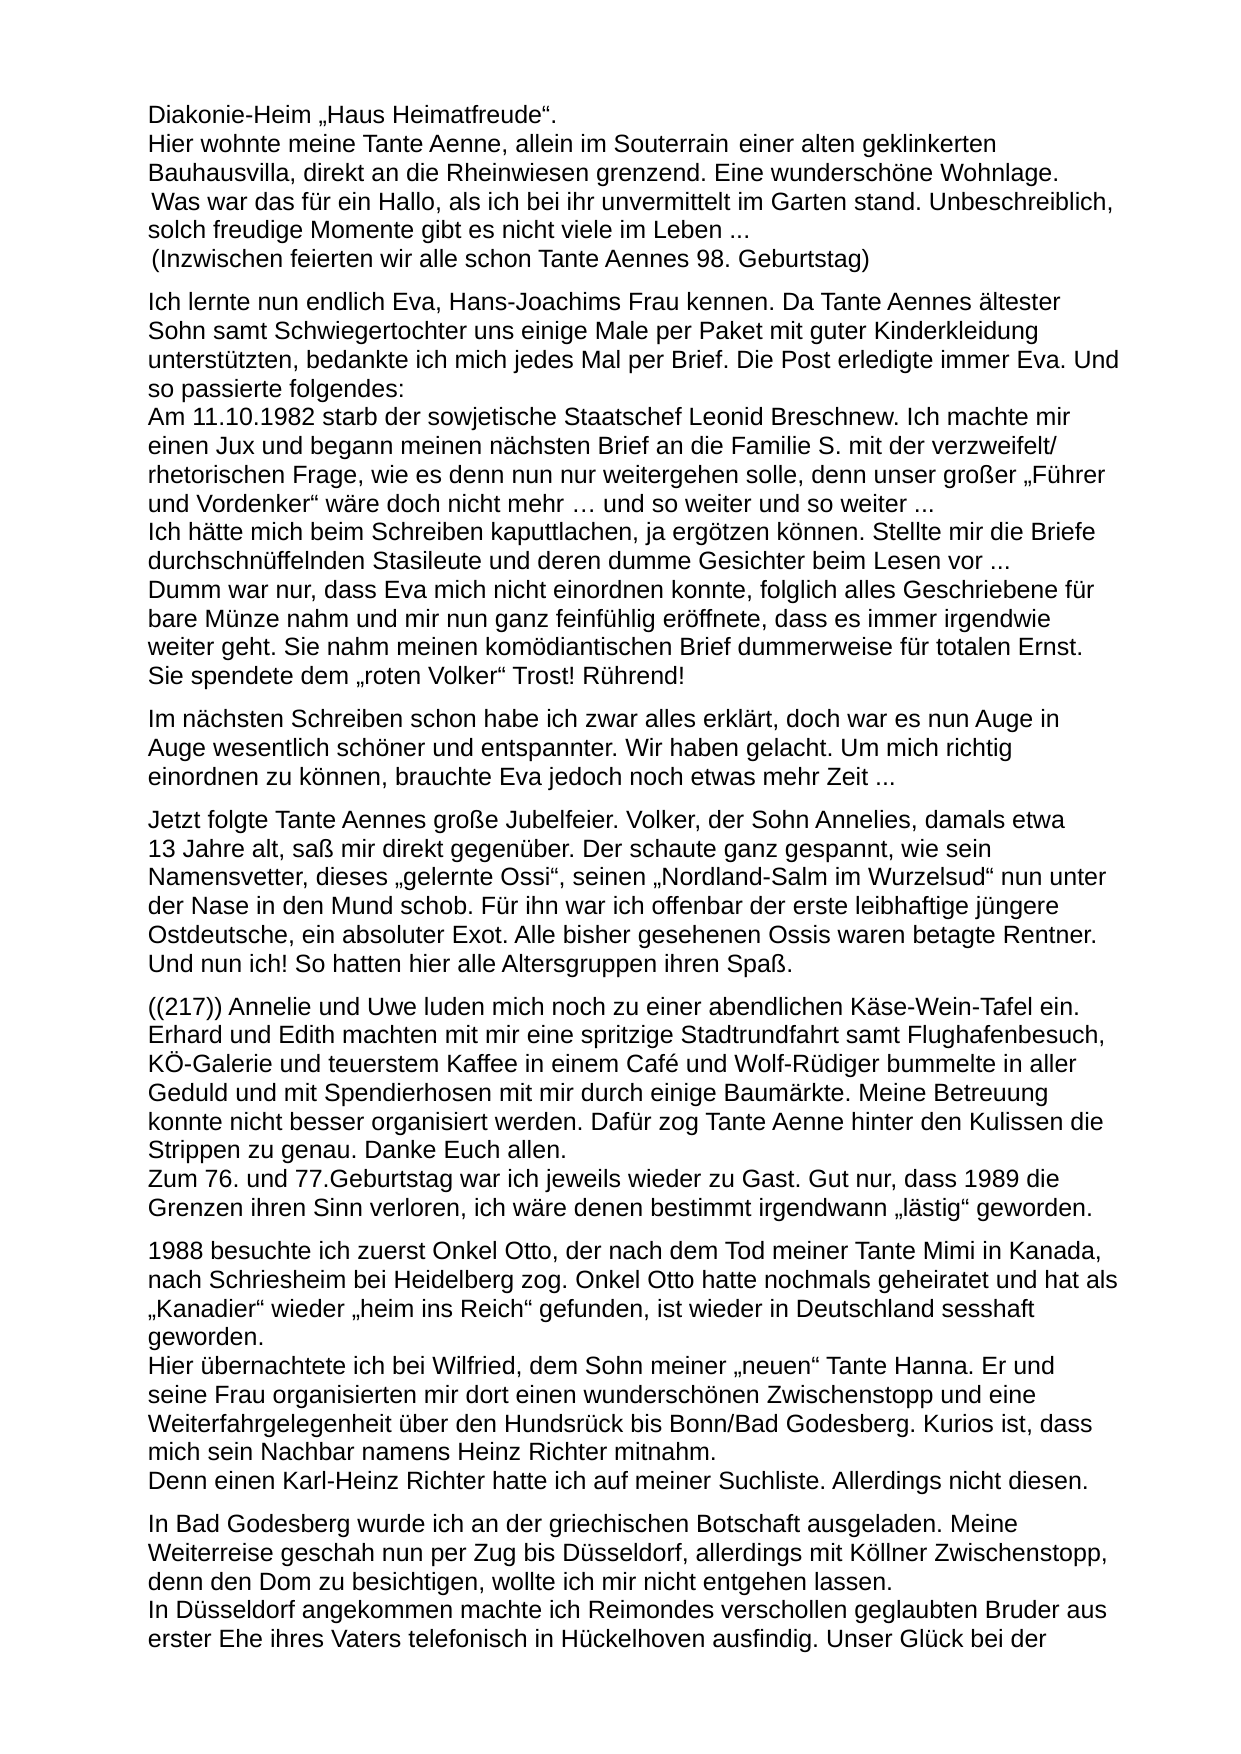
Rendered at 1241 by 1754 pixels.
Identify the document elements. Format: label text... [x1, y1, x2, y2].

text Jetzt folgte Tante Aennes große Jubelfeier. Volker, der Sohn Annelies, damals etwa [148, 805, 1122, 833]
text In Düsseldorf angekommen machte ich Reimondes verschollen geglaubten Bruder aus erster Ehe ihres Vaters telefonisch in Hückelhoven ausfindig. Unser Glück bei der [148, 1595, 1122, 1653]
text In Bad Godesberg wurde ich an der griechischen Botschaft ausgeladen. Meine Weiterreise geschah nun per Zug bis Düsseldorf, allerdings mit Köllner Zwischenstopp, denn den Dom zu besichtigen, wollte ich mir nicht entgehen lassen. [148, 1509, 1122, 1595]
text (Inzwischen feierten wir alle schon Tante Aennes 98. Geburtstag) [148, 244, 1122, 273]
text 13 Jahre alt, saß mir direkt gegenüber. Der schaute ganz gespannt, wie sein Namensvetter, dieses „gelernte Ossi“, seinen „Nordland-Salm im Wurzelsud“ nun unter der Nase in den Mund schob. Für ihn war ich offenbar der erste leibhaftige jüngere Ostdeutsche, ein absoluter Exot. Alle bisher gesehenen Ossis waren betagte Rentner. Und nun ich! So hatten hier alle Altersgruppen ihren Spaß. [148, 833, 1122, 977]
text ((217)) Annelie und Uwe luden mich noch zu einer abendlichen Käse-Wein-Tafel ein. Erhard und Edith machten mit mir eine spritzige Stadtrundfahrt samt Flughafenbesuch, [148, 992, 1122, 1049]
text Sie spendete dem „roten Volker“ Trost! Rührend! [148, 661, 1122, 690]
text Zum 76. und 77.Geburtstag war ich jeweils wieder zu Gast. Gut nur, dass 1989 die Grenzen ihren Sinn verloren, ich wäre denen bestimmt irgendwann „lästig“ geworden. [148, 1164, 1122, 1222]
text Diakonie-Heim „Haus Heimatfreude“. [148, 100, 1122, 129]
text Dumm war nur, dass Eva mich nicht einordnen konnte, folglich alles Geschriebene für bare Münze nahm und mir nun ganz feinfühlig eröffnete, dass es immer irgendwie weiter geht. Sie nahm meinen komödiantischen Brief dummerweise für totalen Ernst. [148, 575, 1122, 661]
text Denn einen Karl-Heinz Richter hatte ich auf meiner Suchliste. Allerdings nicht diesen. [148, 1466, 1122, 1495]
text Ich hätte mich beim Schreiben kaputtlachen, ja ergötzen können. Stellte mir die Briefe durchschnüffelnden Stasileute und deren dumme Gesichter beim Lesen vor ... [148, 517, 1122, 575]
text Am 11.10.1982 starb der sowjetische Staatschef Leonid Breschnew. Ich machte mir einen Jux und begann meinen nächsten Brief an die Familie S. mit der verzweifelt/ rhetorischen Frage, wie es denn nun nur weitergehen solle, denn unser großer „Führer und Vordenker“ wäre doch nicht mehr … und so weiter und so weiter ... [148, 402, 1122, 517]
text Hier wohnte meine Tante Aenne, allein im Souterrain einer alten geklinkerten Bauhausvilla, direkt an die Rheinwiesen grenzend. Eine wunderschöne Wohnlage. [148, 129, 1122, 187]
text KÖ-Galerie und teuerstem Kaffee in einem Café und Wolf-Rüdiger bummelte in aller Geduld und mit Spendierhosen mit mir durch einige Baumärkte. Meine Betreuung konnte nicht besser organisiert werden. Dafür zog Tante Aenne hinter den Kulissen die Strippen zu genau. Danke Euch allen. [148, 1049, 1122, 1164]
text 1988 besuchte ich zuerst Onkel Otto, der nach dem Tod meiner Tante Mimi in Kanada, nach Schriesheim bei Heidelberg zog. Onkel Otto hatte nochmals geheiratet und hat als „Kanadier“ wieder „heim ins Reich“ gefunden, ist wieder in Deutschland sesshaft geworden. [148, 1236, 1122, 1351]
text Im nächsten Schreiben schon habe ich zwar alles erklärt, doch war es nun Auge in Auge wesentlich schöner und entspannter. Wir haben gelacht. Um mich richtig einordnen zu können, brauchte Eva jedoch noch etwas mehr Zeit ... [148, 704, 1122, 790]
text Ich lernte nun endlich Eva, Hans-Joachims Frau kennen. Da Tante Aennes ältester Sohn samt Schwiegertochter uns einige Male per Paket mit guter Kinderkleidung unterstützten, bedankte ich mich jedes Mal per Brief. Die Post erledigte immer Eva. Und so passierte folgendes: [148, 287, 1122, 402]
text Hier übernachtete ich bei Wilfried, dem Sohn meiner „neuen“ Tante Hanna. Er und seine Frau organisierten mir dort einen wunderschönen Zwischenstopp und eine Weiterfahrgelegenheit über den Hundsrück bis Bonn/Bad Godesberg. Kurios ist, dass mich sein Nachbar namens Heinz Richter mitnahm. [148, 1351, 1122, 1466]
text Was war das für ein Hallo, als ich bei ihr unvermittelt im Garten stand. Unbeschreiblich, solch freudige Momente gibt es nicht viele im Leben ... [148, 187, 1122, 244]
